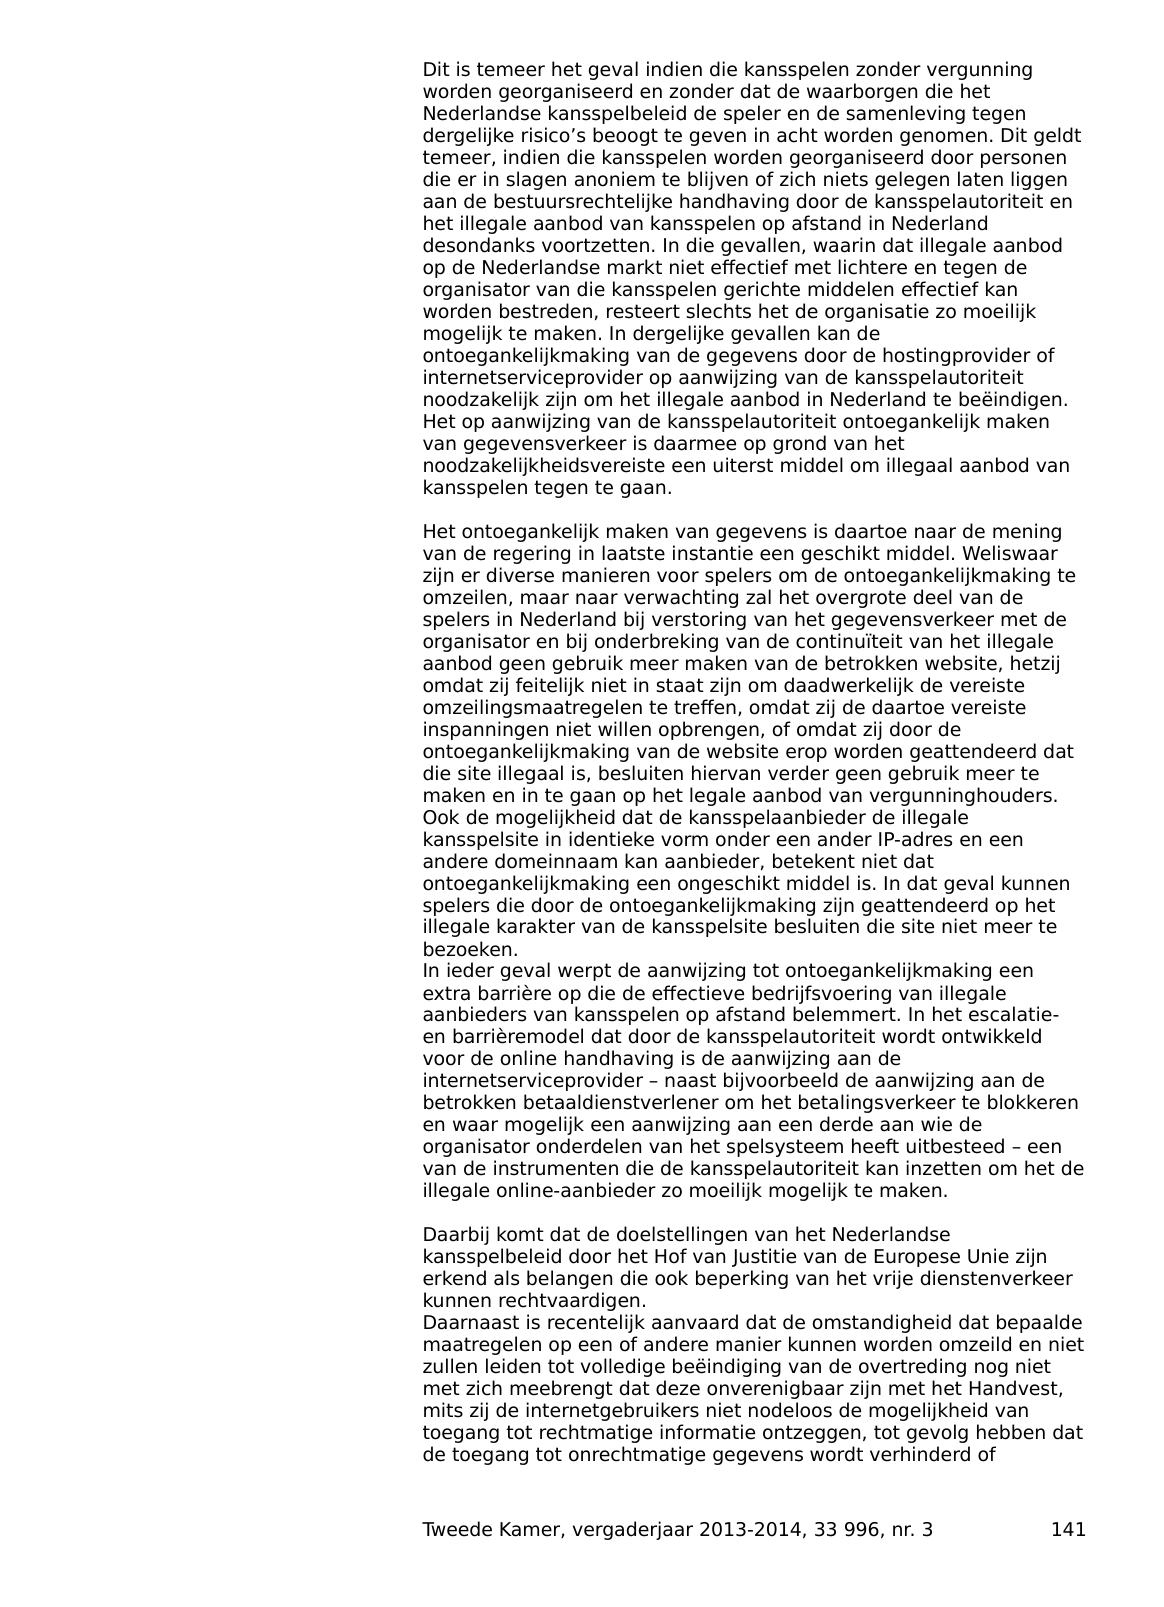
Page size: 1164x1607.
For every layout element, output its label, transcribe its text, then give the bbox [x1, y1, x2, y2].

text Dit is temeer het geval indien die kansspelen zonder vergunning worden georganiseerd en zonder dat de waarborgen die het Nederlandse kansspelbeleid de speler en de samenleving tegen dergelijke risico’s beoogt te geven in acht worden genomen. Dit geldt temeer, indien die kansspelen worden georganiseerd door personen die er in slagen anoniem te blijven of zich niets gelegen laten liggen aan de bestuursrechtelijke handhaving door de kansspelautoriteit en het illegale aanbod van kansspelen op afstand in Nederland desondanks voortzetten. In die gevallen, waarin dat illegale aanbod op de Nederlandse markt niet effectief met lichtere en tegen de organisator van die kansspelen gerichte middelen effectief kan worden bestreden, resteert slechts het de organisatie zo moeilijk mogelijk te maken. In dergelijke gevallen kan de ontoegankelijkmaking van de gegevens door de hostingprovider of internetserviceprovider op aanwijzing van de kansspelautoriteit noodzakelijk zijn om het illegale aanbod in Nederland te beëindigen. Het op aanwijzing van de kansspelautoriteit ontoegankelijk maken van gegevensverkeer is daarmee op grond van het noodzakelijkheidsvereiste een uiterst middel om illegaal aanbod van kansspelen tegen te gaan. [422, 59, 1087, 499]
text Het ontoegankelijk maken van gegevens is daartoe naar de mening van de regering in laatste instantie een geschikt middel. Weliswaar zijn er diverse manieren voor spelers om de ontoegankelijkmaking te omzeilen, maar naar verwachting zal het overgrote deel van de spelers in Nederland bij verstoring van het gegevensverkeer met de organisator en bij onderbreking van de continuïteit van het illegale aanbod geen gebruik meer maken van de betrokken website, hetzij omdat zij feitelijk niet in staat zijn om daadwerkelijk de vereiste omzeilingsmaatregelen te treffen, omdat zij de daartoe vereiste inspanningen niet willen opbrengen, of omdat zij door de ontoegankelijkmaking van de website erop worden geattendeerd dat die site illegaal is, besluiten hiervan verder geen gebruik meer te maken en in te gaan op het legale aanbod van vergunninghouders. [422, 521, 1087, 807]
text Daarnaast is recentelijk aanvaard dat de omstandigheid dat bepaalde maatregelen op een of andere manier kunnen worden omzeild en niet zullen leiden tot volledige beëindiging van de overtreding nog niet met zich meebrengt dat deze onverenigbaar zijn met het Handvest, mits zij de internetgebruikers niet nodeloos de mogelijkheid van toegang tot rechtmatige informatie ontzeggen, tot gevolg hebben dat de toegang tot onrechtmatige gegevens wordt verhinderd of [422, 1312, 1087, 1466]
text Daarbij komt dat de doelstellingen van het Nederlandse kansspelbeleid door het Hof van Justitie van de Europese Unie zijn erkend als belangen die ook beperking van het vrije dienstenverkeer kunnen rechtvaardigen. [422, 1224, 1087, 1312]
text Ook de mogelijkheid dat de kansspelaanbieder de illegale kansspelsite in identieke vorm onder een ander IP-adres en een andere domeinnaam kan aanbieder, betekent niet dat ontoegankelijkmaking een ongeschikt middel is. In dat geval kunnen spelers die door de ontoegankelijkmaking zijn geattendeerd op het illegale karakter van de kansspelsite besluiten die site niet meer te bezoeken. [422, 807, 1087, 960]
text In ieder geval werpt de aanwijzing tot ontoegankelijkmaking een extra barrière op die de effectieve bedrijfsvoering van illegale aanbieders van kansspelen op afstand belemmert. In het escalatie- en barrièremodel dat door de kansspelautoriteit wordt ontwikkeld voor de online handhaving is de aanwijzing aan de internetserviceprovider – naast bijvoorbeeld de aanwijzing aan de betrokken betaaldienstverlener om het betalingsverkeer te blokkeren en waar mogelijk een aanwijzing aan een derde aan wie de organisator onderdelen van het spelsysteem heeft uitbesteed – een van de instrumenten die de kansspelautoriteit kan inzetten om het de illegale online-aanbieder zo moeilijk mogelijk te maken. [422, 960, 1087, 1202]
